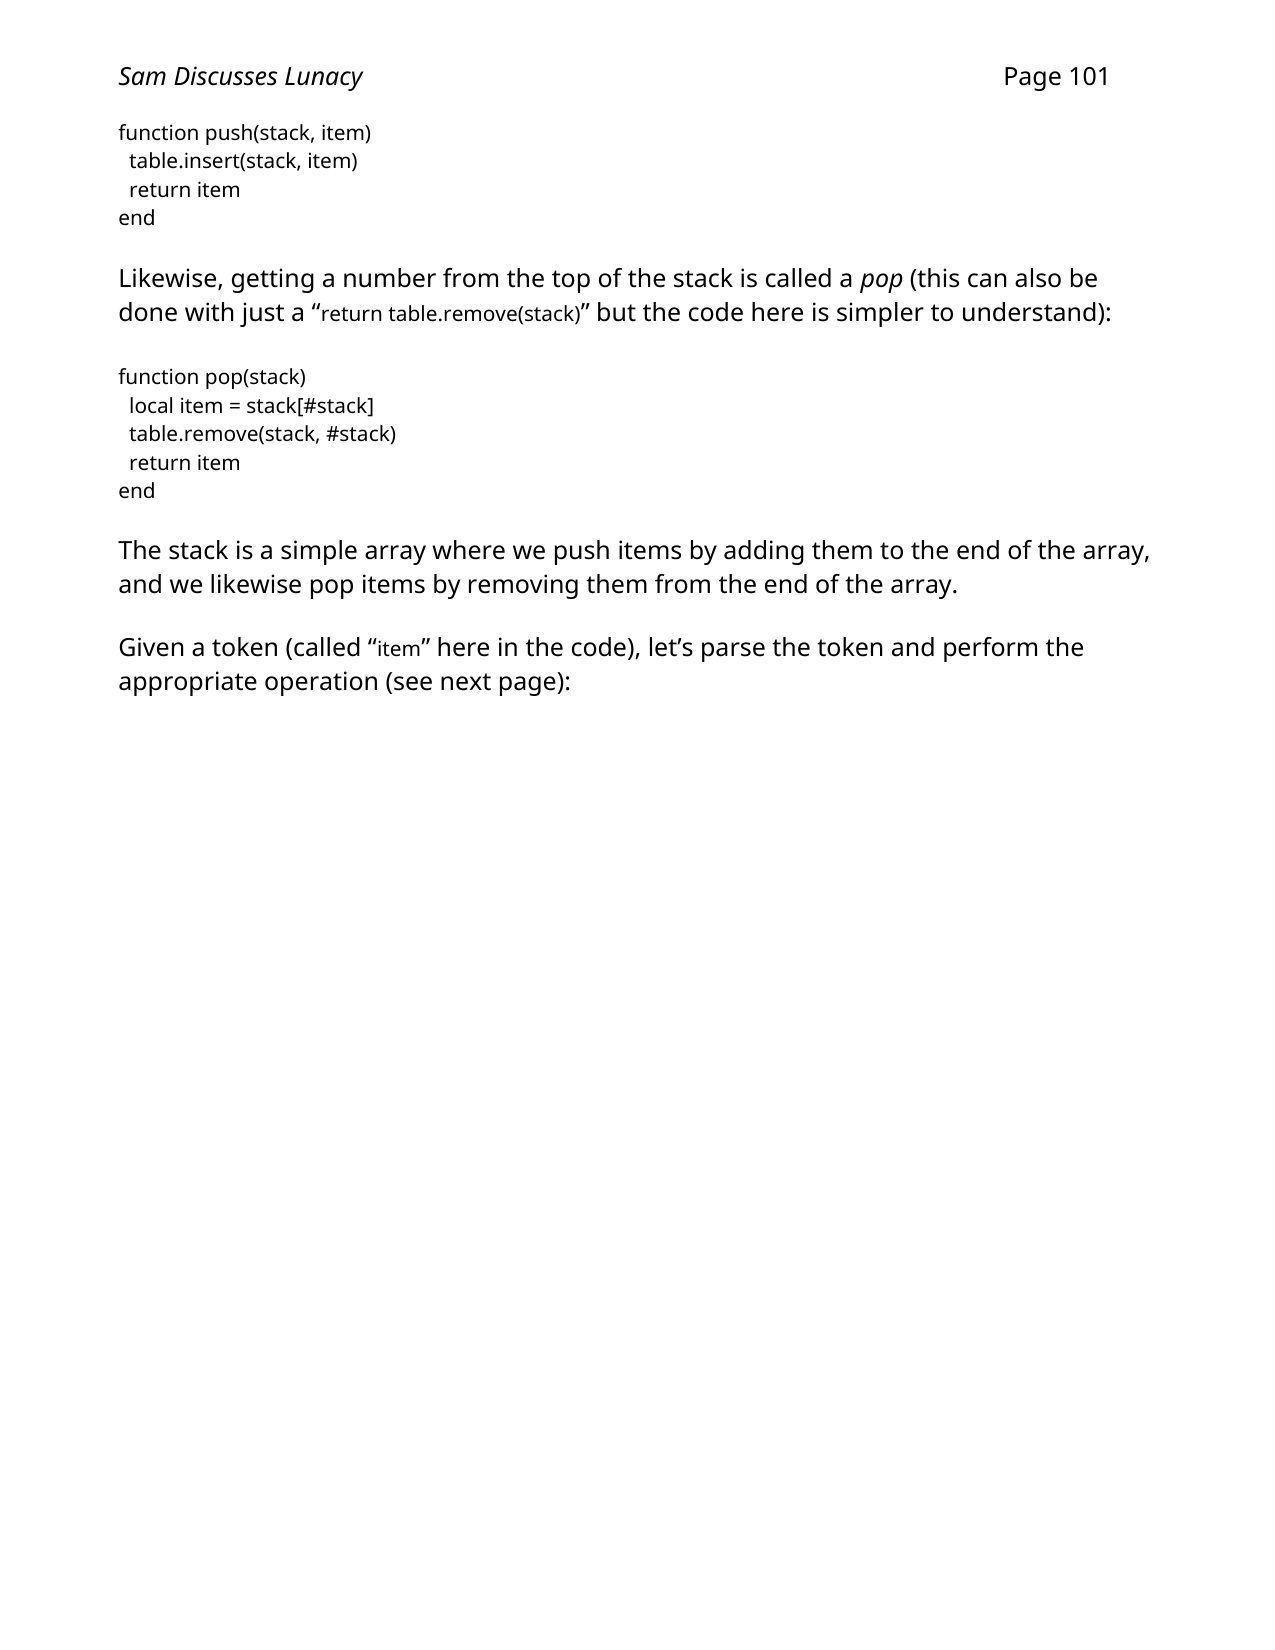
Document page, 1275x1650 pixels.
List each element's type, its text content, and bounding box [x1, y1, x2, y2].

text end [118, 476, 1157, 504]
text local item = stack[#stack] [118, 391, 1157, 419]
text function pop(stack) [118, 362, 1157, 391]
text The stack is a simple array where we push items by adding them to the end of the array, and we likewise pop items by removing them from the end of the array. [118, 533, 1157, 601]
text table.insert(stack, item) [118, 146, 1157, 175]
text table.remove(stack, #stack) [118, 419, 1157, 448]
text Given a token (called “item” here in the code), let’s parse the token and perform the appropriate operation (see next page): [118, 629, 1157, 698]
text return item [118, 448, 1157, 476]
text return item [118, 175, 1157, 203]
text Likewise, getting a number from the top of the stack is called a pop (this can also be done with just a “return table.remove(stack)” but the code here is simpler to understand): [118, 260, 1157, 328]
text end [118, 203, 1157, 232]
text function push(stack, item) [118, 118, 1157, 146]
